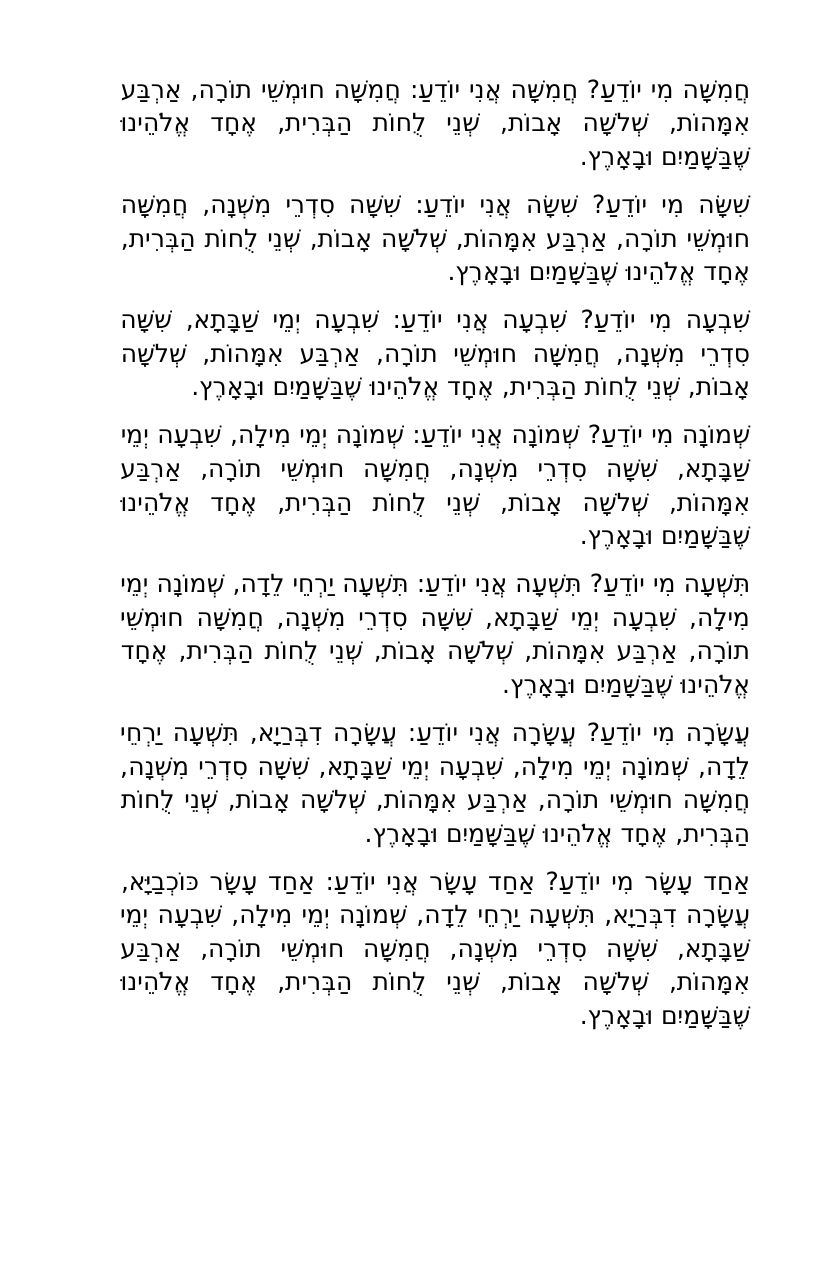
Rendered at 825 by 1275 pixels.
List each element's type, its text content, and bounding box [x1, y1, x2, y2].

text עֲשָֹרָה מִי יוֹדֵעַ? עֲשָֹרָה אֲנִי יוֹדֵעַ: עֲשָׂרָה דִבְּרַיָא, תִּשְׁעָה יַרְחֵי לֵדָה, שְׁמוֹנָה יְמֵי מִילָה, שִׁבְעָה יְמֵי שַׁבָּתָא, שִׁשָּׁה סִדְרֵי מִשְׁנָה, חֲמִשָּׁה חוּמְשֵׁי תוֹרָה, אַרְבַּע אִמָּהוֹת, שְׁלשָׁה אָבוֹת, שְׁנֵי לֻחוֹת הַבְּרִית, אֶחָד אֱלֹהֵינוּ שֶׁבַּשָּׁמַיִם וּבָאָרֶץ. [120, 718, 750, 848]
text שִׁבְעָה מִי יוֹדֵעַ? שִׁבְעָה אֲנִי יוֹדֵעַ: שִׁבְעָה יְמֵי שַׁבָּתָא, שִׁשָּׁה סִדְרֵי מִשְׁנָה, חֲמִשָּׁה חוּמְשֵׁי תוֹרָה, אַרְבַּע אִמָּהוֹת, שְׁלשָׁה אָבוֹת, שְׁנֵי לֻחוֹת הַבְּרִית, אֶחָד אֱלֹהֵינוּ שֶׁבַּשָּׁמַיִם וּבָאָרֶץ. [120, 305, 750, 402]
text אַחַד עָשָׂר מִי יוֹדֵעַ? אַחַד עָשָׂר אֲנִי יוֹדֵעַ: אַחַד עָשָׂר כּוֹכְבַיָּא, עֲשָׂרָה דִבְּרַיָא, תִּשְׁעָה יַרְחֵי לֵדָה, שְׁמוֹנָה יְמֵי מִילָה, שִׁבְעָה יְמֵי שַׁבָּתָא, שִׁשָּׁה סִדְרֵי מִשְׁנָה, חֲמִשָּׁה חוּמְשֵׁי תוֹרָה, אַרְבַּע אִמָּהוֹת, שְׁלשָׁה אָבוֹת, שְׁנֵי לֻחוֹת הַבְּרִית, אֶחָד אֱלֹהֵינוּ שֶׁבַּשָּׁמַיִם וּבָאָרֶץ. [120, 867, 750, 1030]
text שִׁשָּׂה מִי יוֹדֵעַ? שִׁשָּׂה אֲנִי יוֹדֵעַ: שִׁשָּׁה סִדְרֵי מִשְׁנָה, חֲמִשָּׁה חוּמְשֵׁי תוֹרָה, אַרְבַּע אִמָּהוֹת, שְׁלֹשָׁה אָבוֹת, שְׁנֵי לֻחוֹת הַבְּרִית, אֶחָד אֱלֹהֵינוּ שֶׁבַּשָּׁמַיִם וּבָאָרֶץ. [120, 190, 750, 286]
text חֲמִשָּׁה מִי יוֹדֵעַ? חֲמִשָּׁה אֲנִי יוֹדֵעַ: חֲמִשָּׁה חוּמְשֵׁי תוֹרָה, אַרְבַּע אִמָּהוֹת, שְׁלשָׁה אָבוֹת, שְׁנֵי לֻחוֹת הַבְּרִית, אֶחָד אֱלֹהֵינוּ שֶׁבַּשָּׁמַיִם וּבָאָרֶץ. [120, 75, 750, 171]
text תִּשְׁעָה מִי יוֹדֵעַ? תִּשְׁעָה אֲנִי יוֹדֵעַ: תִּשְׁעָה יַרְחֵי לֵדָה, שְׁמוֹנָה יְמֵי מִילָה, שִׁבְעָה יְמֵי שַׁבָּתָא, שִׁשָּׁה סִדְרֵי מִשְׁנָה, חֲמִשָּׁה חוּמְשֵׁי תוֹרָה, אַרְבַּע אִמָּהוֹת, שְׁלֹשָׁה אָבוֹת, שְׁנֵי לֻחוֹת הַבְּרִית, אֶחָד אֱלֹהֵינוּ שֶׁבַּשָּׁמַיִם וּבָאָרֶץ. [120, 569, 750, 699]
text שְׁמוֹנָה מִי יוֹדֵעַ? שְׁמוֹנָה אֲנִי יוֹדֵעַ: שְׁמוֹנָה יְמֵי מִילָה, שִׁבְעָה יְמֵי שַׁבָּתָא, שִׁשָּׁה סִדְרֵי מִשְׁנָה, חֲמִשָּׁה חוּמְשֵׁי תוֹרָה, אַרְבַּע אִמָּהוֹת, שְׁלשָׁה אָבוֹת, שְׁנֵי לֻחוֹת הַבְּרִית, אֶחָד אֱלֹהֵינוּ שֶׁבַּשָּׁמַיִם וּבָאָרֶץ. [120, 421, 750, 550]
